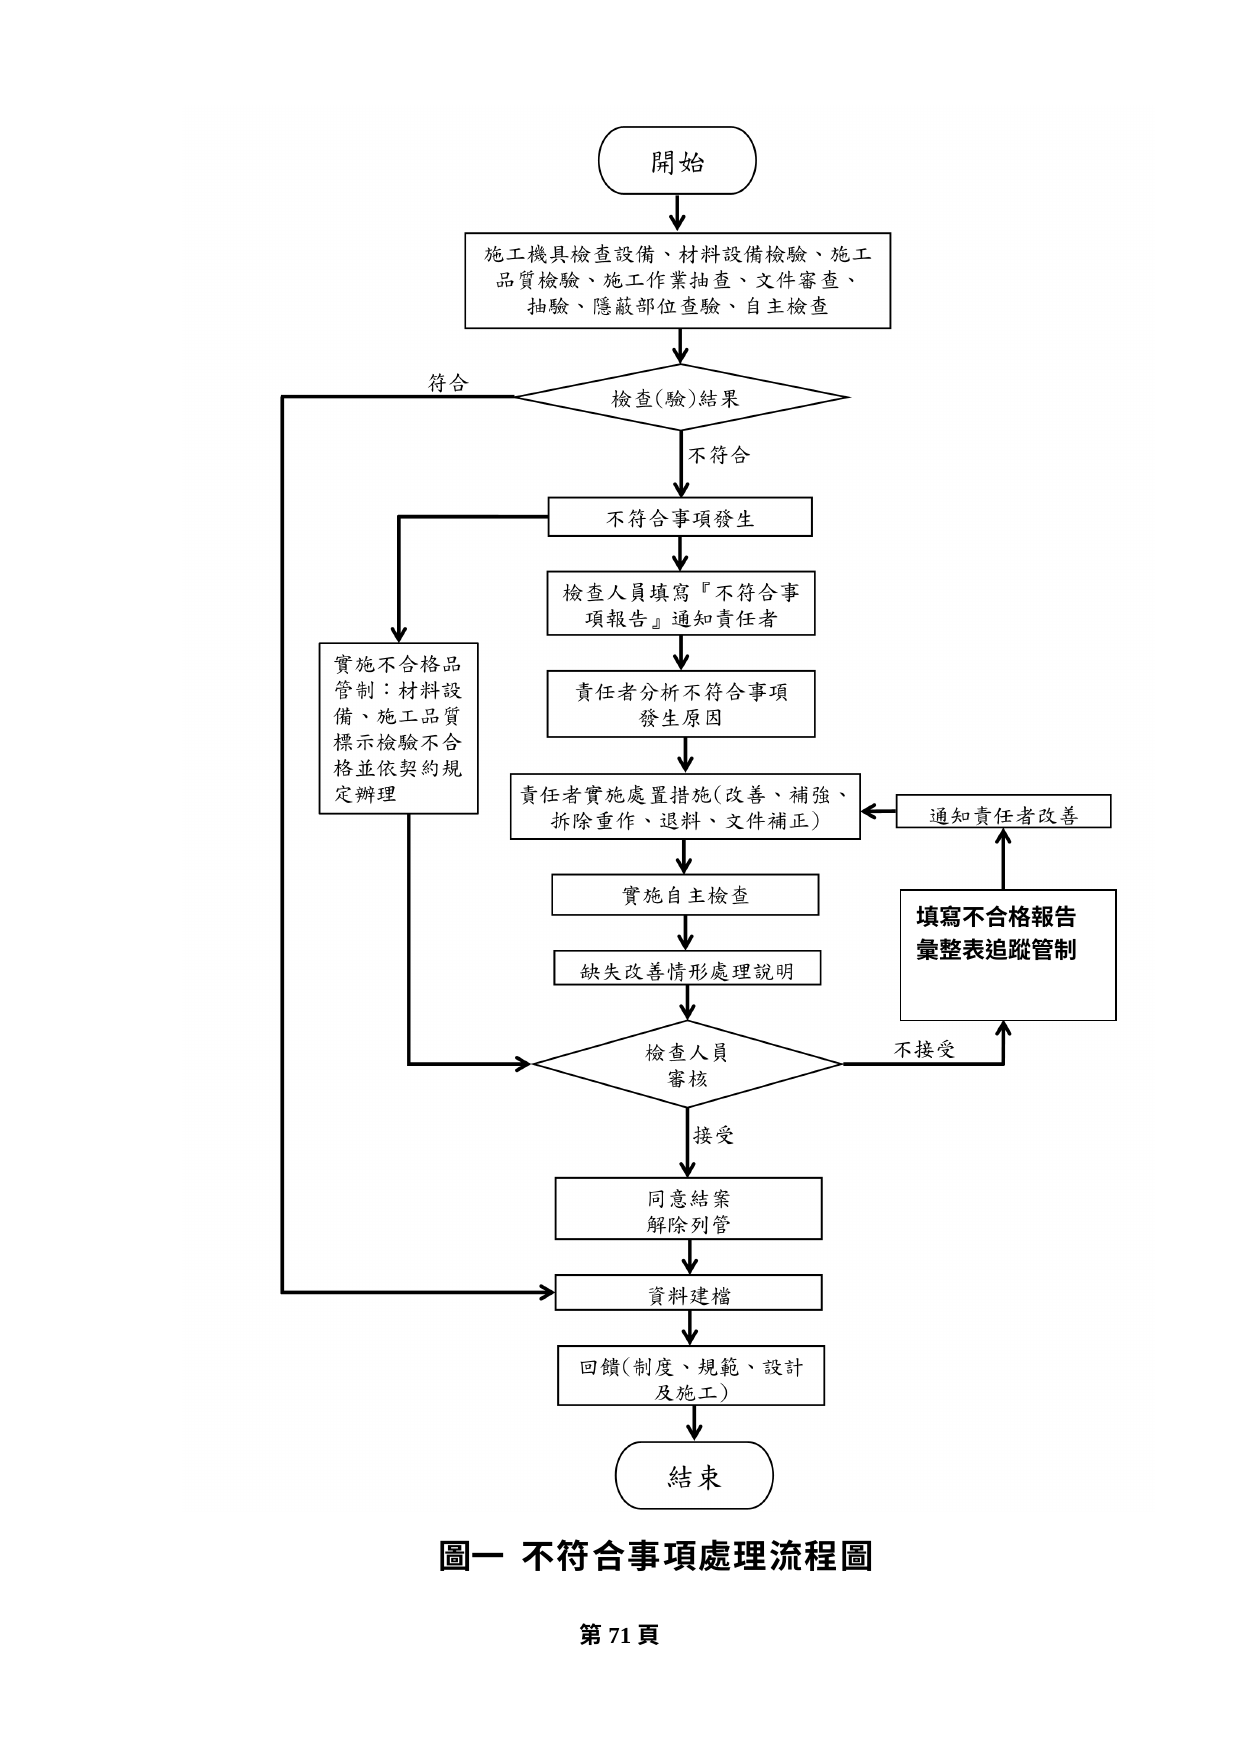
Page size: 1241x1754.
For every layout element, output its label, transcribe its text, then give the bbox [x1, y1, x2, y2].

text 彙整表追蹤管制 [916, 932, 1100, 965]
text 圖一 不符合事項處理流程圖 [182, 1530, 1129, 1578]
picture [182, 105, 1155, 1512]
text 填寫不合格報告 [916, 898, 1100, 932]
